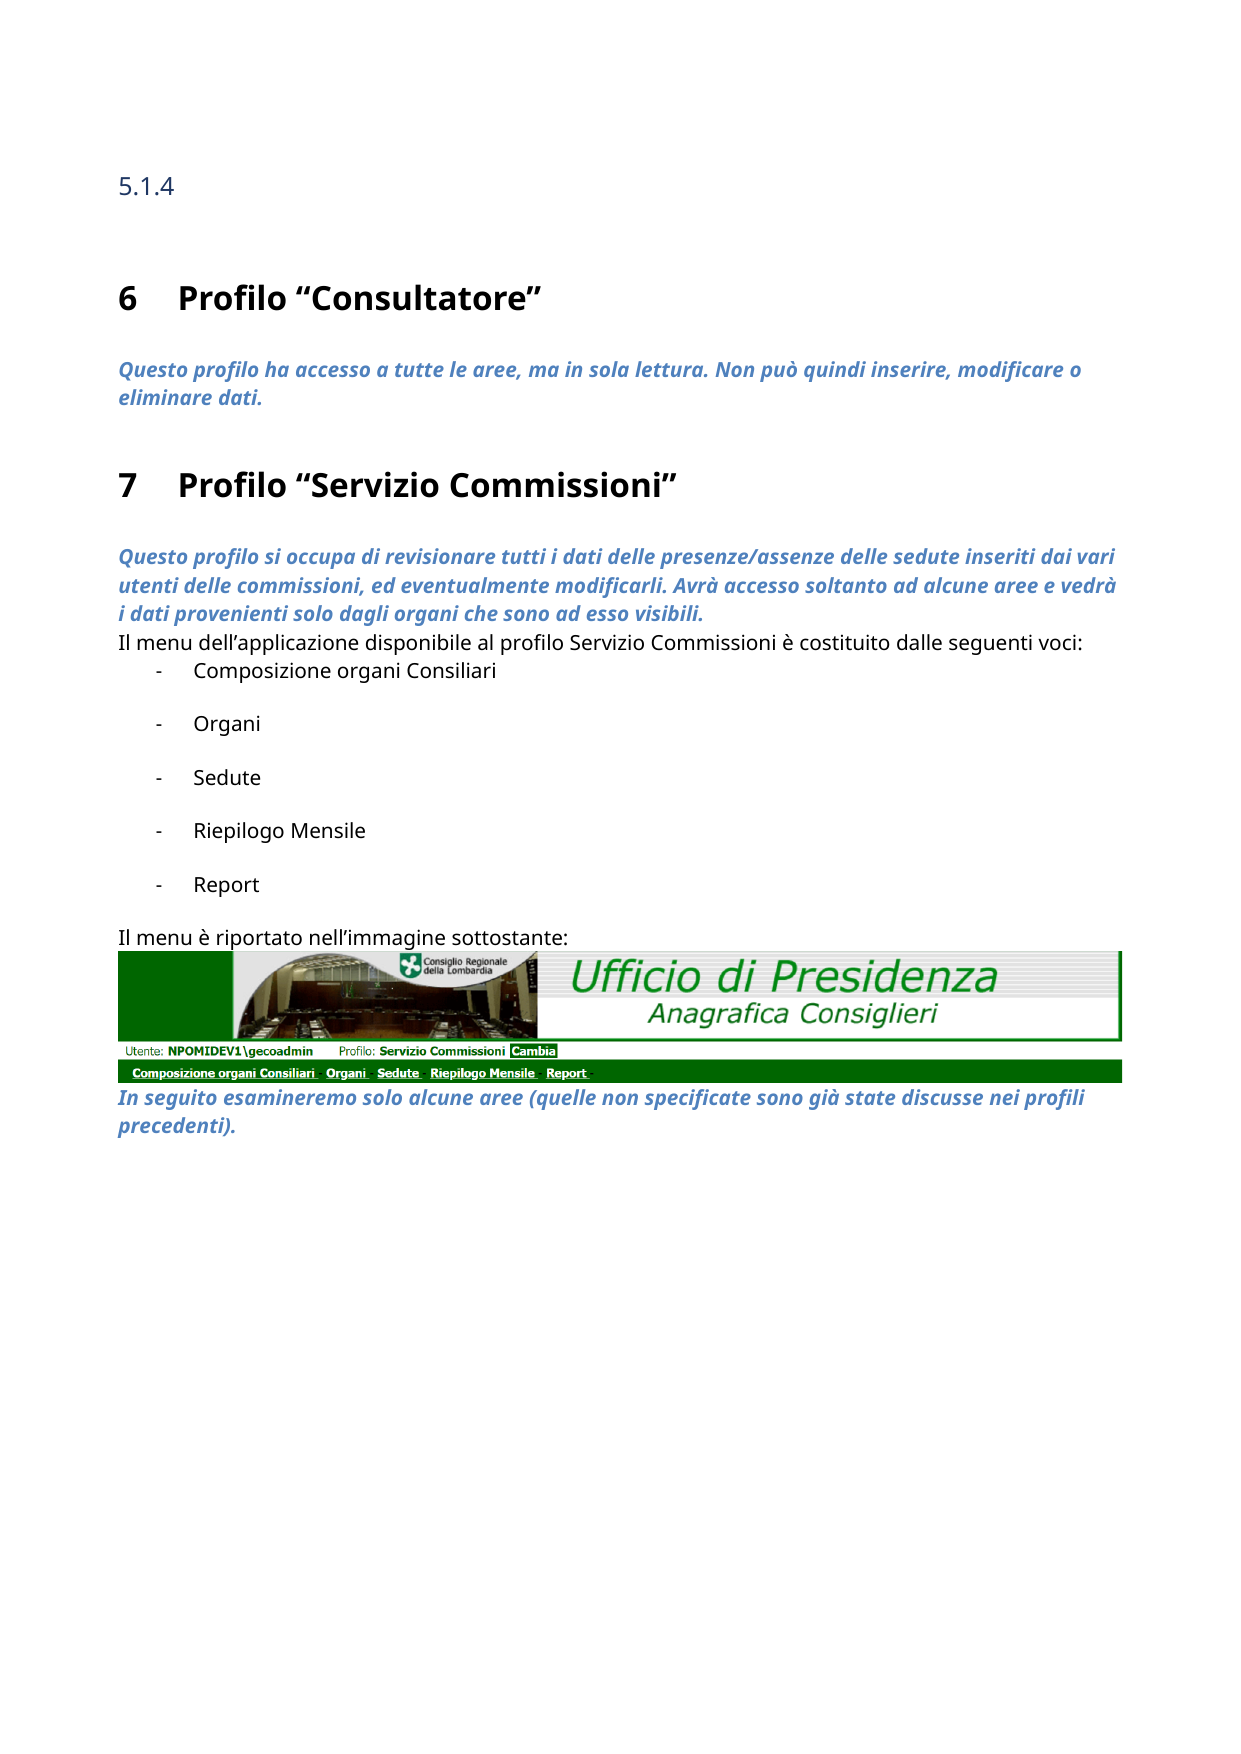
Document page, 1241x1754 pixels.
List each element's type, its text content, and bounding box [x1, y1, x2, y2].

text Il menu dell’applicazione disponibile al profilo Servizio Commissioni è costituito dalle seguenti voci: [118, 628, 1122, 656]
text Il menu è riportato nell’immagine sottostante: [118, 923, 1122, 951]
list Profilo “Consultatore” [118, 274, 1122, 320]
text Questo profilo si occupa di revisionare tutti i dati delle presenze/assenze delle sedute inseriti dai vari utenti delle commissioni, ed eventualmente modificarli. Avrà accesso soltanto ad alcune aree e vedrà i dati provenienti solo dagli organi che sono ad esso visibili. [118, 542, 1122, 628]
text Questo profilo ha accesso a tutte le aree, ma in sola lettura. Non può quindi inserire, modificare o eliminare dati. [118, 355, 1122, 412]
list Organi [156, 709, 1122, 738]
list Composizione organi Consiliari [156, 656, 1122, 684]
list Sedute [156, 763, 1122, 791]
text In seguito esamineremo solo alcune aree (quelle non specificate sono già state discusse nei profili precedenti). [118, 1083, 1122, 1140]
list Riepilogo Mensile [156, 816, 1122, 845]
list Profilo “Servizio Commissioni” [118, 462, 1122, 507]
list Report [156, 870, 1122, 898]
